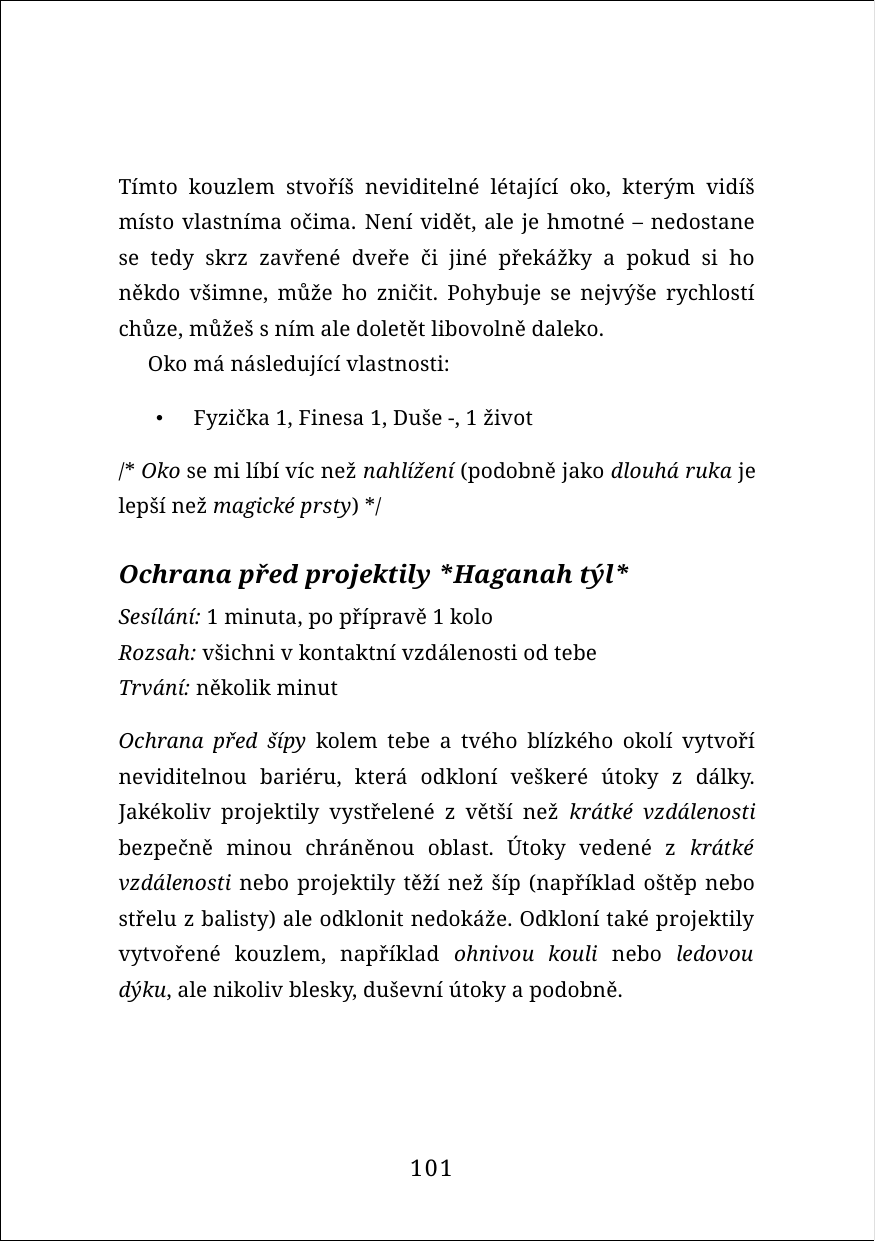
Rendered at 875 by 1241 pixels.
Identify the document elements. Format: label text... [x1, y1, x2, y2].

text /* Oko se mi líbí víc než nahlížení (podobně jako dlouhá ruka je lepší než magické prsty) */ [118, 456, 756, 520]
list Fyzička 1, Finesa 1, Duše -, 1 život [156, 403, 756, 431]
text Ochrana před šípy kolem tebe a tvého blízkého okolí vytvoří neviditelnou bariéru, která odkloní veškeré útoky z dálky. Jakékoliv projektily vystřelené z větší než krátké vzdálenosti bezpečně minou chráněnou oblast. Útoky vedené z krátké vzdálenosti nebo projektily těží než šíp (například oštěp nebo střelu z balisty) ale odklonit nedokáže. Odkloní také projektily vytvořené kouzlem, například ohnivou kouli nebo ledovou dýku, ale nikoliv blesky, duševní útoky a podobně. [118, 726, 756, 1003]
text Tímto kouzlem stvoříš neviditelné létající oko, kterým vidíš místo vlastníma očima. Není vidět, ale je hmotné – nedostane se tedy skrz zavřené dveře či jiné překážky a pokud si ho někdo všimne, může ho zničit. Pohybuje se nejvýše rychlostí chůze, můžeš s ním ale doletět libovolně daleko. Oko má následující vlastnosti: [118, 172, 756, 378]
text Sesílání: 1 minuta, po přípravě 1 kolo Rozsah: všichni v kontaktní vzdálenosti od tebe Trvání: několik minut [118, 602, 756, 702]
subtitle Ochrana před projektily *Haganah týl* [118, 556, 756, 590]
